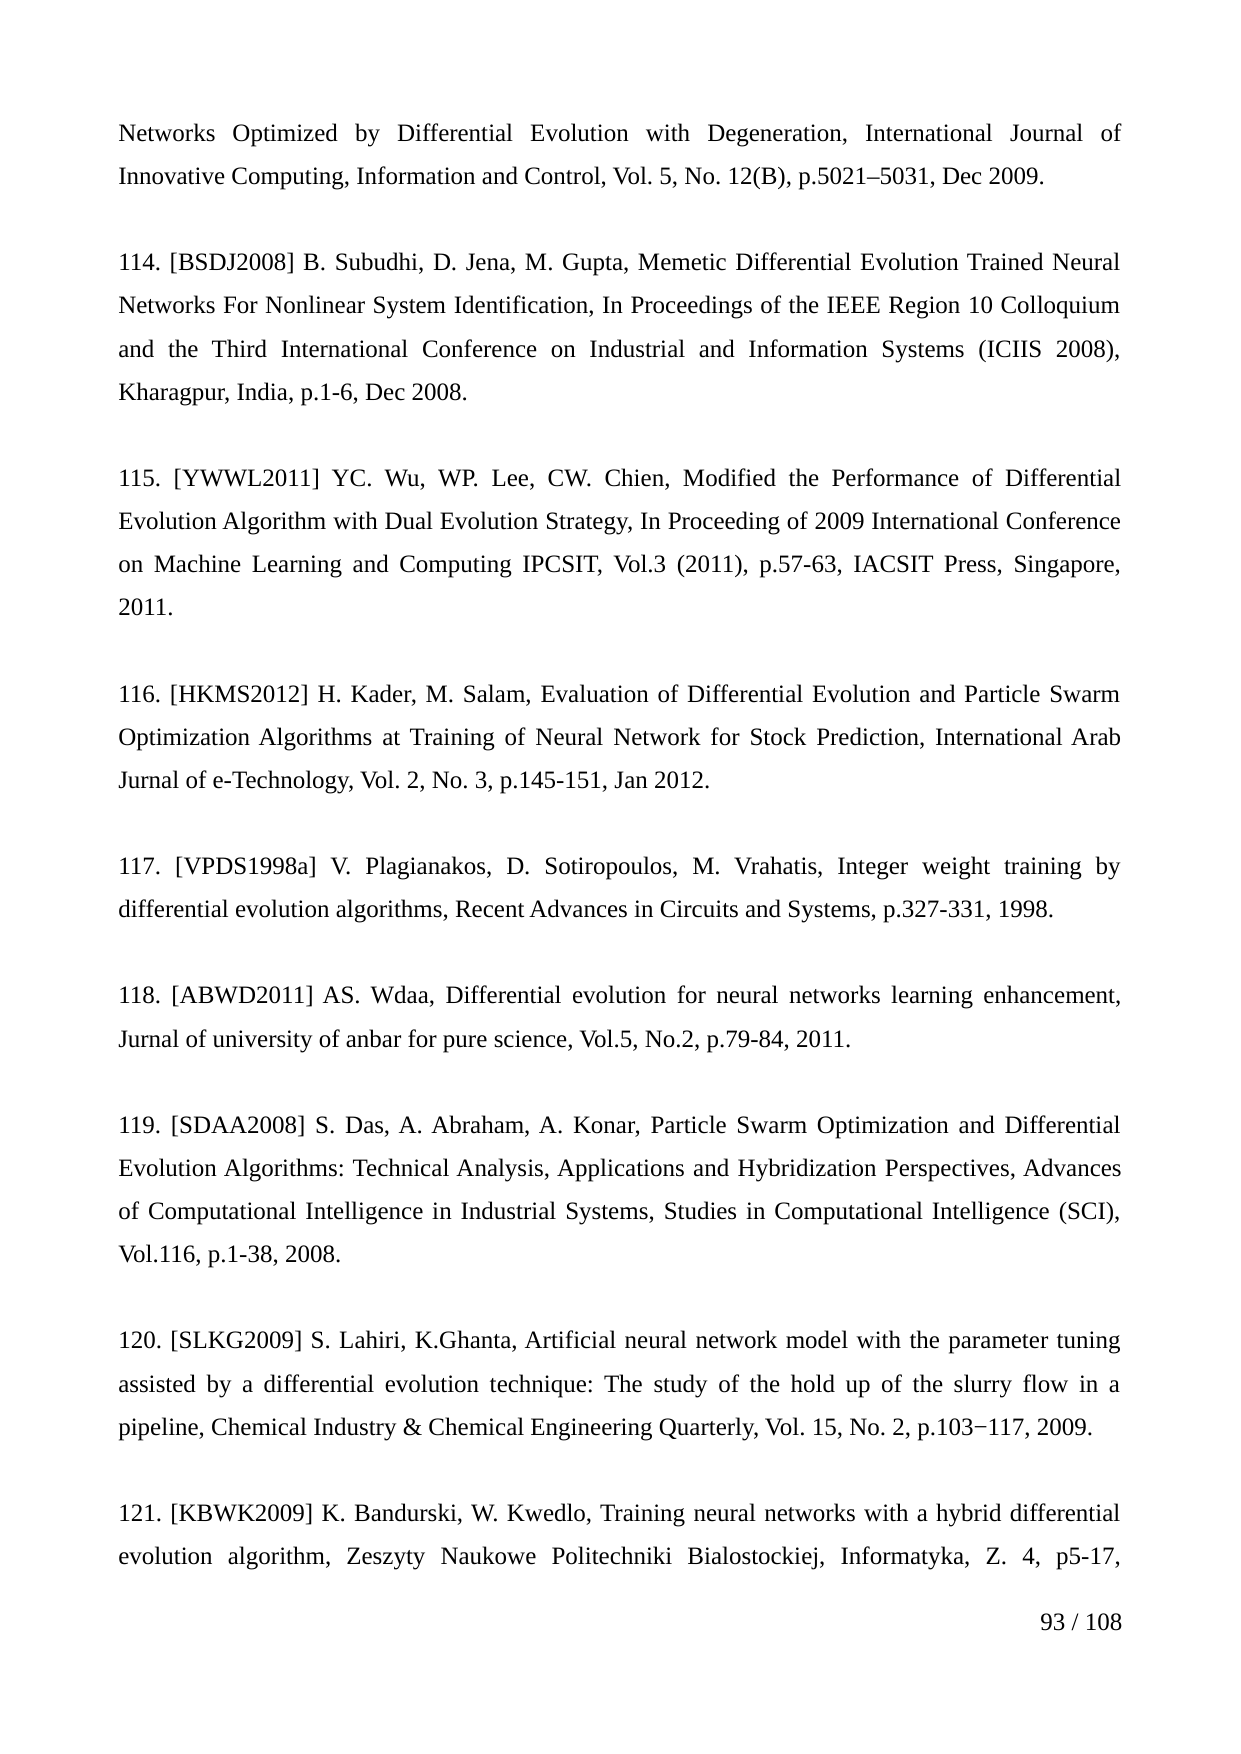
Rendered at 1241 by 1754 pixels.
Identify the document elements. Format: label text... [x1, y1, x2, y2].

text 118. [ABWD2011] AS. Wdaa, Differential evolution for neural networks learning enhancement, Jurnal of university of anbar for pure science, Vol.5, No.2, p.79-84, 2011. [118, 981, 1122, 1052]
text 114. [BSDJ2008] B. Subudhi, D. Jena, M. Gupta, Memetic Differential Evolution Trained Neural Networks For Nonlinear System Identification, In Proceedings of the IEEE Region 10 Colloquium and the Third International Conference on Industrial and Information Systems (ICIIS 2008), Kharagpur, India, p.1-6, Dec 2008. [118, 247, 1122, 406]
text 119. [SDAA2008] S. Das, A. Abraham, A. Konar, Particle Swarm Optimization and Differential Evolution Algorithms: Technical Analysis, Applications and Hybridization Perspectives, Advances of Computational Intelligence in Industrial Systems, Studies in Computational Intelligence (SCI), Vol.116, p.1-38, 2008. [118, 1110, 1122, 1268]
text Networks Optimized by Differential Evolution with Degeneration, International Journal of Innovative Computing, Information and Control, Vol. 5, No. 12(B), p.5021–5031, Dec 2009. [118, 118, 1122, 190]
text 115. [YWWL2011] YC. Wu, WP. Lee, CW. Chien, Modified the Performance of Differential Evolution Algorithm with Dual Evolution Strategy, In Proceeding of 2009 International Conference on Machine Learning and Computing IPCSIT, Vol.3 (2011), p.57-63, IACSIT Press, Singapore, 2011. [118, 463, 1122, 621]
text 120. [SLKG2009] S. Lahiri, K.Ghanta, Artificial neural network model with the parameter tuning assisted by a differential evolution technique: The study of the hold up of the slurry flow in a pipeline, Chemical Industry & Chemical Engineering Quarterly, Vol. 15, No. 2, p.103−117, 2009. [118, 1326, 1122, 1441]
text 121. [KBWK2009] K. Bandurski, W. Kwedlo, Training neural networks with a hybrid differential evolution algorithm, Zeszyty Naukowe Politechniki Bialostockiej, Informatyka, Z. 4, p5-17, [118, 1498, 1122, 1570]
text 116. [HKMS2012] H. Kader, M. Salam, Evaluation of Differential Evolution and Particle Swarm Optimization Algorithms at Training of Neural Network for Stock Prediction, International Arab Jurnal of e-Technology, Vol. 2, No. 3, p.145-151, Jan 2012. [118, 679, 1122, 794]
text 117. [VPDS1998a] V. Plagianakos, D. Sotiropoulos, M. Vrahatis, Integer weight training by differential evolution algorithms, Recent Advances in Circuits and Systems, p.327-331, 1998. [118, 851, 1122, 923]
